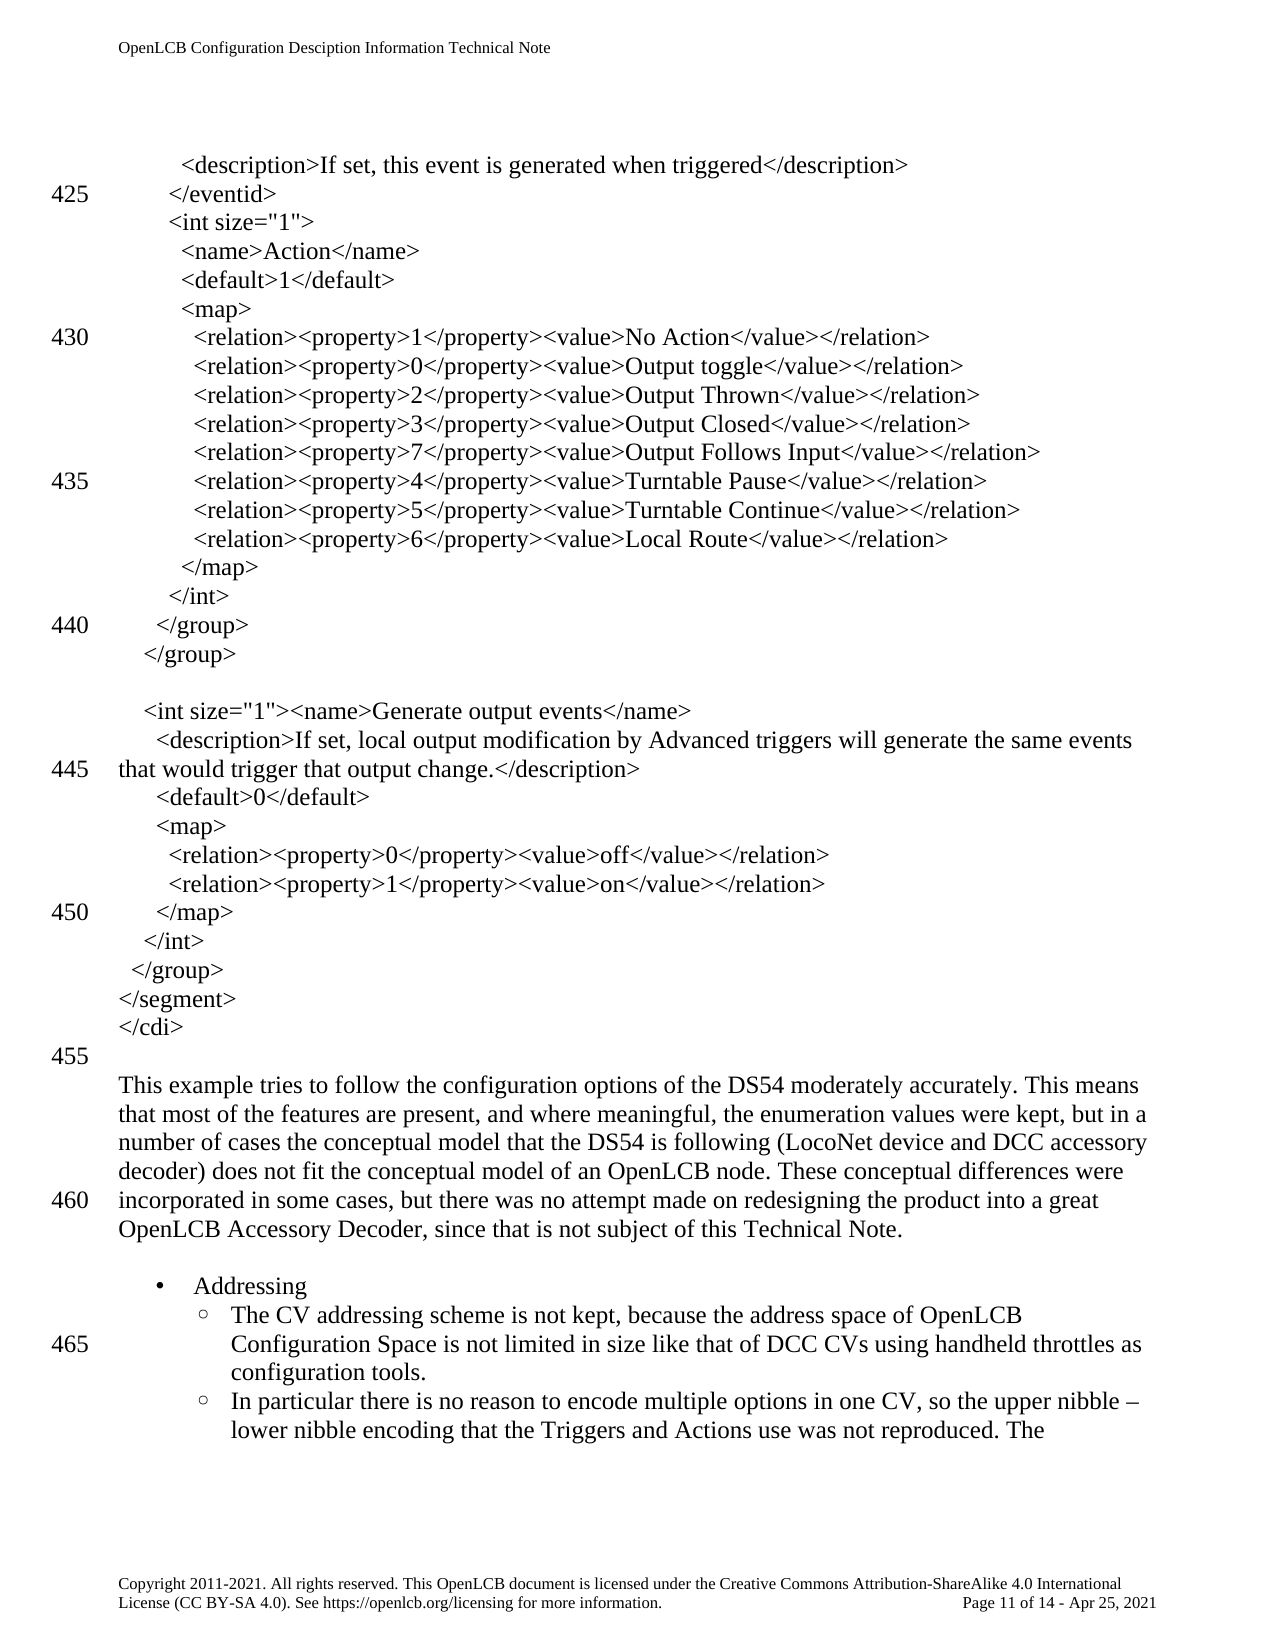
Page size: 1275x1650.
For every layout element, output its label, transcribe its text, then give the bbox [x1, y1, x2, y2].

text <relation><property>3</property><value>Output Closed</value></relation> [118, 409, 1157, 437]
text This example tries to follow the configuration options of the DS54 moderately accurately. This means that most of the features are present, and where meaningful, the enumeration values were kept, but in a number of cases the conceptual model that the DS54 is following (LocoNet device and DCC accessory decoder) does not fit the conceptual model of an OpenLCB node. These conceptual differences were incorporated in some cases, but there was no attempt made on redesigning the product into a great OpenLCB Accessory Decoder, since that is not subject of this Technical Note. [118, 1070, 1157, 1242]
text </segment> [118, 984, 1157, 1012]
text </eventid> [118, 179, 1157, 207]
text <relation><property>0</property><value>Output toggle</value></relation> [118, 351, 1157, 380]
text </cdi> [118, 1012, 1157, 1041]
text <relation><property>4</property><value>Turntable Pause</value></relation> [118, 466, 1157, 495]
text <int size="1"><name>Generate output events</name> [118, 696, 1157, 725]
text <relation><property>5</property><value>Turntable Continue</value></relation> [118, 495, 1157, 524]
text <relation><property>2</property><value>Output Thrown</value></relation> [118, 380, 1157, 409]
text <relation><property>0</property><value>off</value></relation> [118, 840, 1157, 869]
text <relation><property>1</property><value>No Action</value></relation> [118, 322, 1157, 351]
text </group> [118, 955, 1157, 984]
text <default>1</default> [118, 265, 1157, 294]
text <map> [118, 294, 1157, 322]
list The CV addressing scheme is not kept, because the address space of OpenLCB Configuration Space is not limited in size like that of DCC CVs using handheld throttles as configuration tools. [193, 1300, 1157, 1386]
text </group> [118, 639, 1157, 667]
list Addressing [156, 1271, 1157, 1300]
text <relation><property>7</property><value>Output Follows Input</value></relation> [118, 437, 1157, 466]
text <description>If set, this event is generated when triggered</description> [118, 150, 1157, 179]
text <name>Action</name> [118, 236, 1157, 265]
text <description>If set, local output modification by Advanced triggers will generate the same events that would trigger that output change.</description> [118, 725, 1157, 782]
list In particular there is no reason to encode multiple options in one CV, so the upper nibble – lower nibble encoding that the Triggers and Actions use was not reproduced. The [193, 1386, 1157, 1444]
text <int size="1"> [118, 207, 1157, 236]
text <default>0</default> [118, 782, 1157, 811]
text <relation><property>6</property><value>Local Route</value></relation> [118, 524, 1157, 552]
text </group> [118, 610, 1157, 639]
text </int> [118, 581, 1157, 610]
text <map> [118, 811, 1157, 840]
text </map> [118, 897, 1157, 926]
text </map> [118, 552, 1157, 581]
text <relation><property>1</property><value>on</value></relation> [118, 869, 1157, 897]
text </int> [118, 926, 1157, 955]
